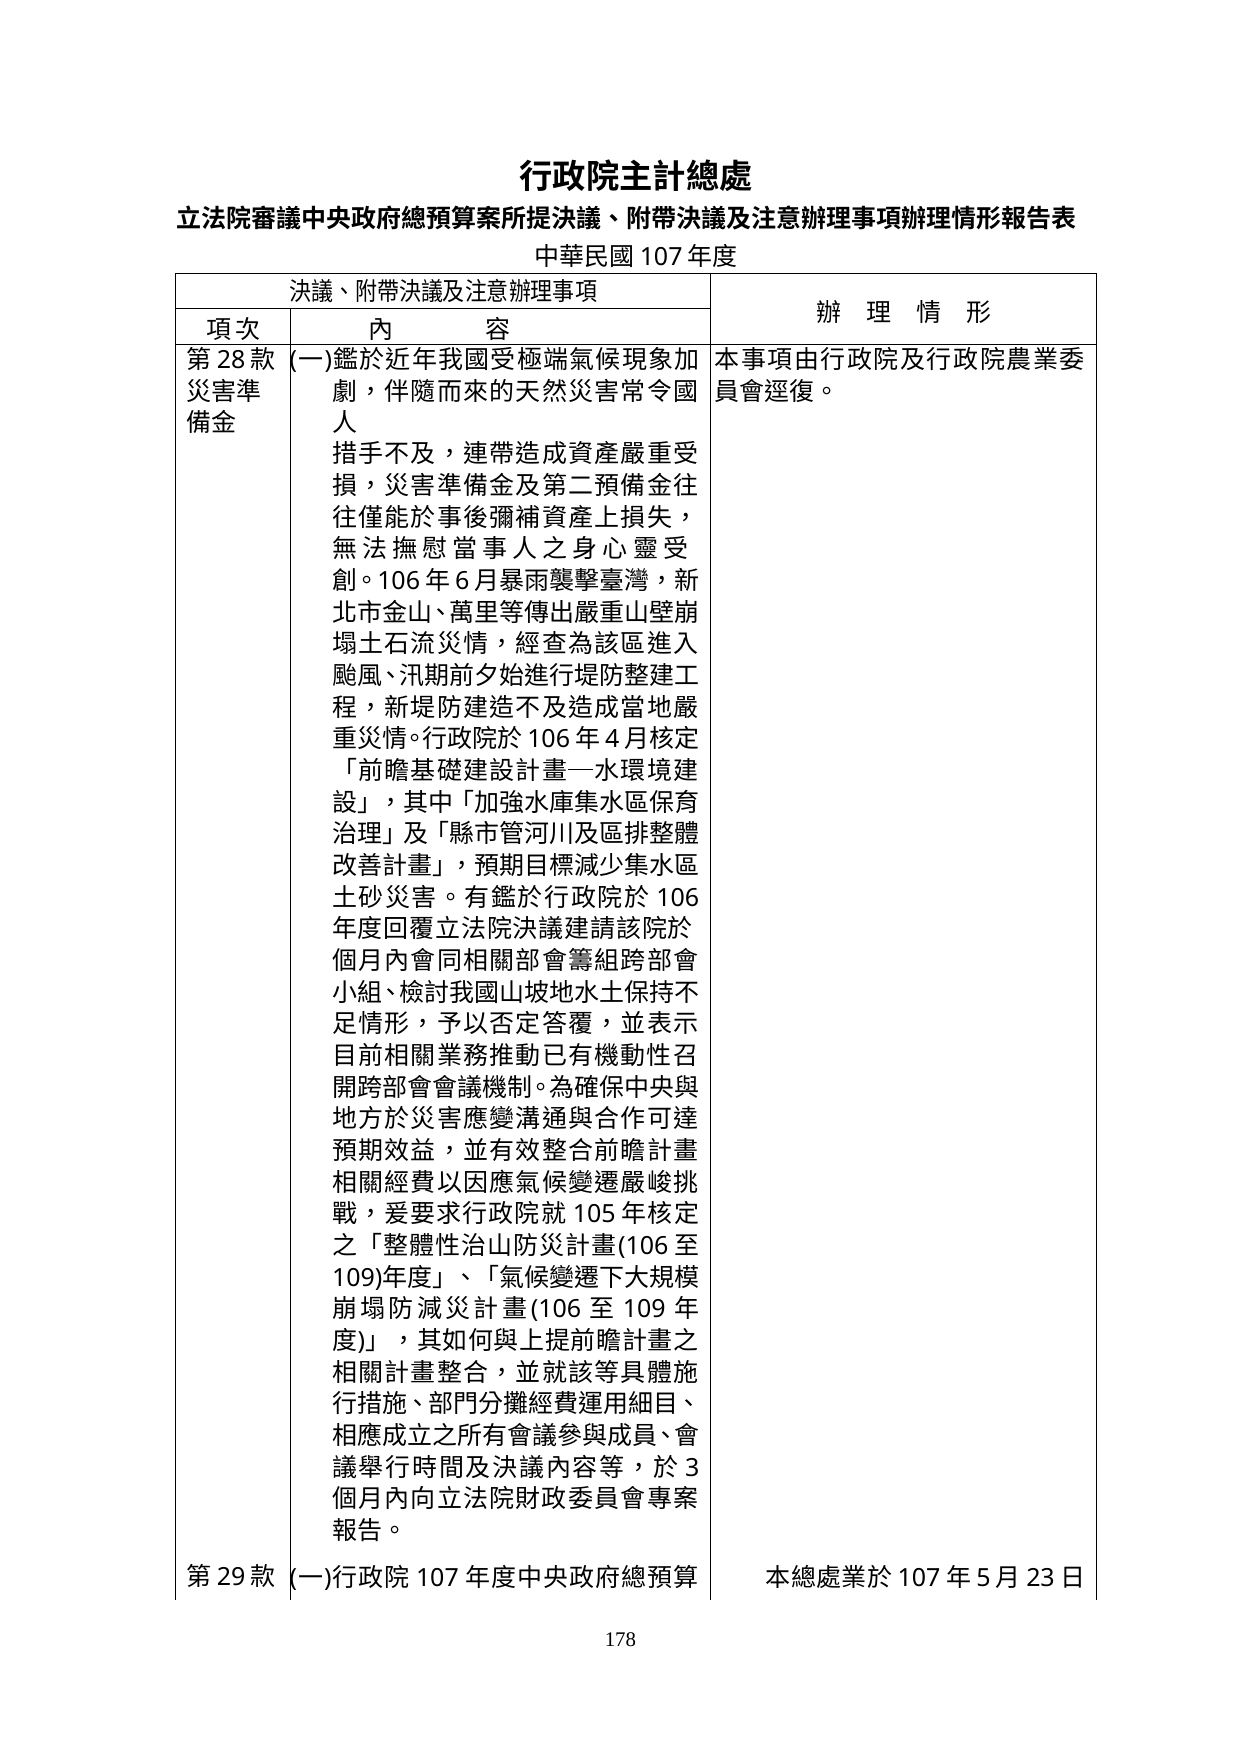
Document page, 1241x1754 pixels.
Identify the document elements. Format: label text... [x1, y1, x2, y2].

table_cell 本總處業於107年5月23日 [711, 1561, 1096, 1600]
table_header 行政院主計總處 立法院審議中央政府總預算案所提決議、附帶決議及注意辦理事項辦理情形報告表 中華民國107年度 [175, 150, 1096, 273]
table_cell 本事項由行政院及行政院農業委員會逕復。 [711, 345, 1096, 1561]
table_cell 內 容 [291, 309, 710, 344]
table_cell (一)鑑於近年我國受極端氣候現象加劇，伴隨而來的天然災害常令國人 措手不及，連帶造成資產嚴重受損，災害準備金及第二預備金往往僅能於事後彌補資產上損失，無法撫慰當事人之身心靈受創。106年6月暴雨襲擊臺灣，新北市金山、萬里等傳出嚴重山壁崩塌土石流災情，經查為該區進入颱風、汛期前夕始進行堤防整建工程，新堤防建造不及造成當地嚴重災情。行政院於106年4月核定「前瞻基礎建設計畫─水環境建設」，其中「加強水庫集水區保育治理」及「縣市管河川及區排整體改善計畫」，預期目標減少集水區土砂災害。有鑑於行政院於106年度回覆立法院決議建請該院於 3個月內會同相關部會籌組跨部會小組、檢討我國山坡地水土保持不足情形，予以否定答覆，並表示目前相關業務推動已有機動性召開跨部會會議機制。為確保中央與地方於災害應變溝通與合作可達預期效益，並有效整合前瞻計畫相關經費以因應氣候變遷嚴峻挑戰，爰要求行政院就105年核定之「整體性治山防災計畫(106至109)年度」、「氣候變遷下大規模崩塌防減災計畫(106至109年度)」，其如何與上提前瞻計畫之相關計畫整合，並就該等具體施行措施、部門分攤經費運用細目、相應成立之所有會議參與成員、會議舉行時間及決議內容等，於3個月內向立法院財政委員會專案報告。 [291, 345, 710, 1561]
table_cell 第28款災害準備金 [176, 345, 290, 1561]
table_cell 辦理情形 [711, 274, 1096, 344]
table_cell 項次 [176, 309, 290, 344]
table_cell 第29款 [176, 1561, 290, 1600]
table_cell (一)行政院107年度中央政府總預算 [291, 1561, 710, 1600]
table_cell 決議、附帶決議及注意辦理事項 [176, 274, 710, 308]
